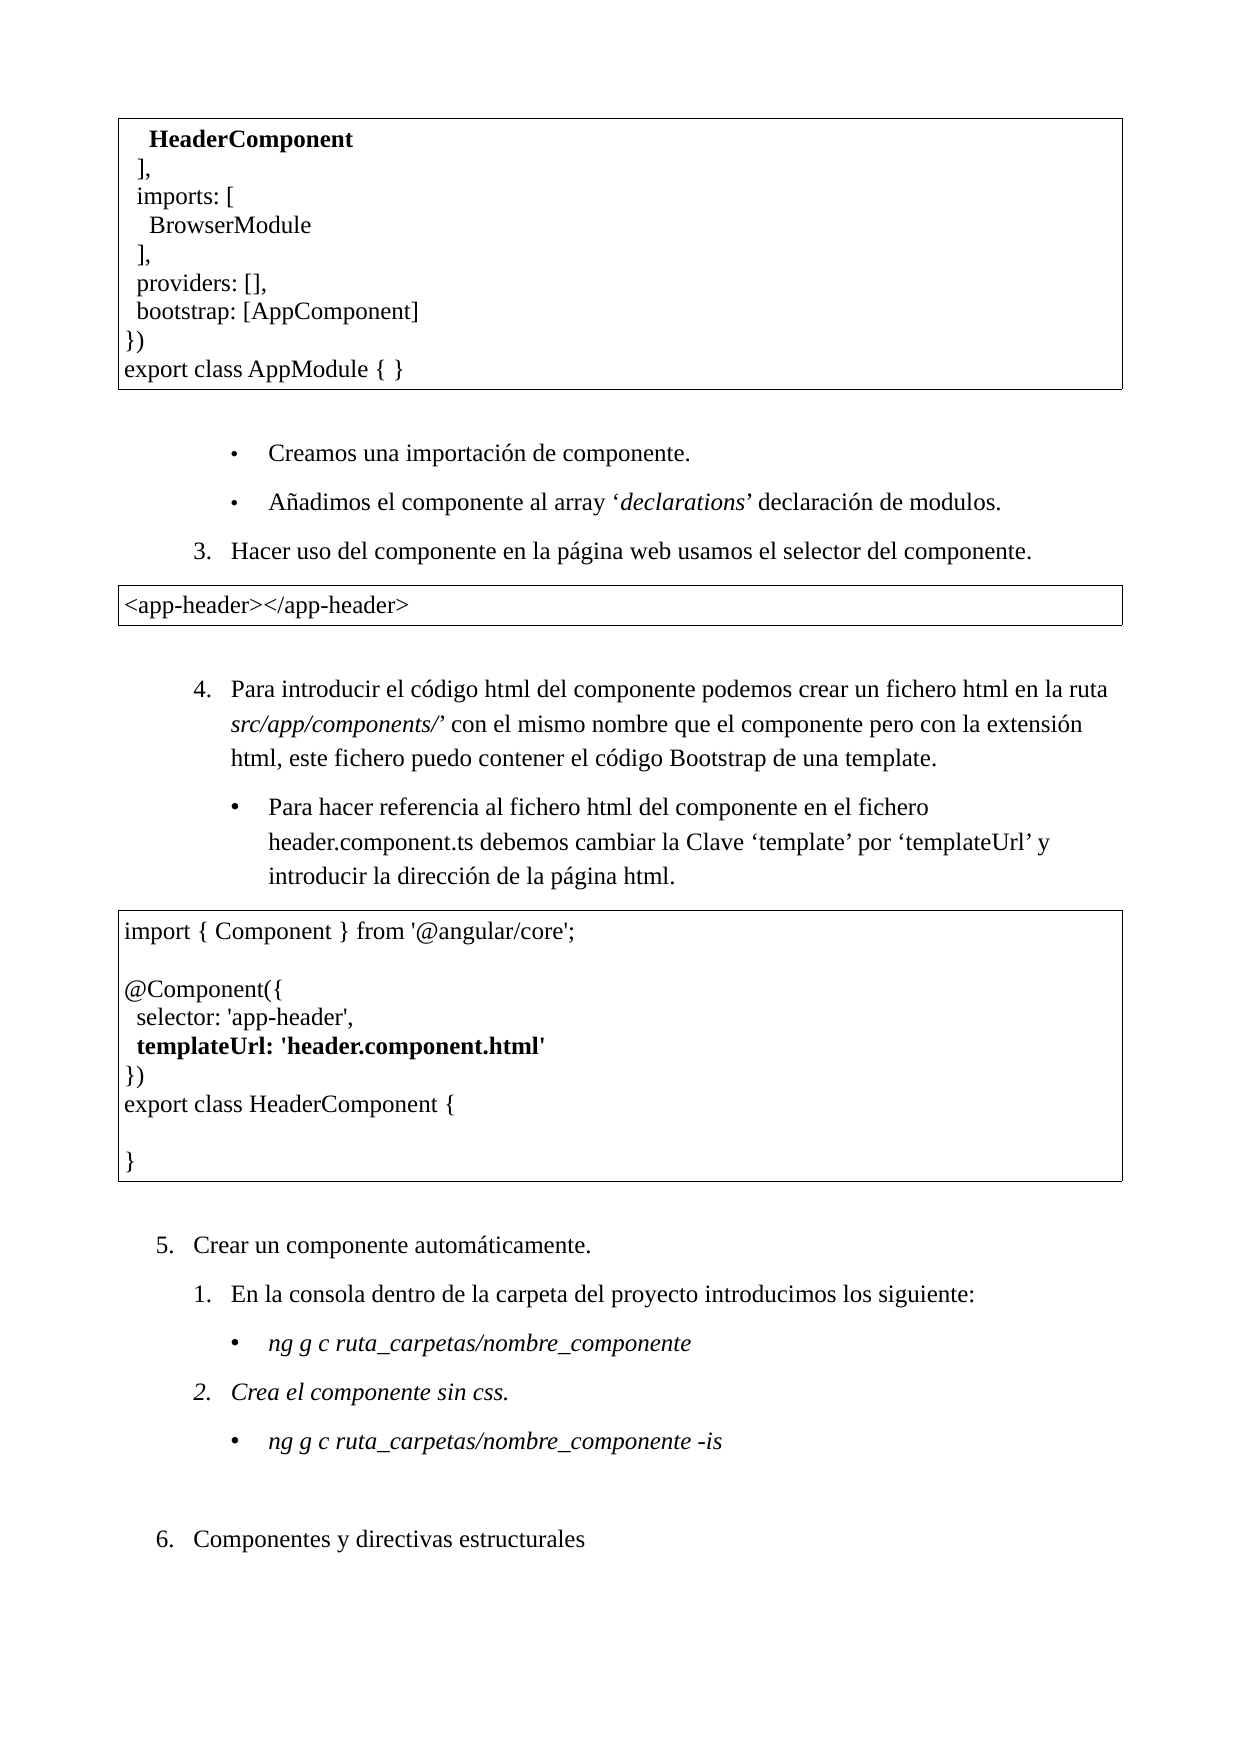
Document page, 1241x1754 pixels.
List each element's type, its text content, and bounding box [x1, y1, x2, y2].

table_header import { Component } from '@angular/core'; @Component({ selector: 'app-header', templateUrl: 'header.component.html' }) export class HeaderComponent { } [119, 911, 1122, 1181]
list Crea el componente sin css. [193, 1377, 1122, 1406]
list En la consola dentro de la carpeta del proyecto introducimos los siguiente: [193, 1279, 1122, 1308]
list Añadimos el componente al array ‘declarations’ declaración de modulos. [231, 487, 1122, 515]
table_header HeaderComponent ], imports: [ BrowserModule ], providers: [], bootstrap: [AppComponent] }) export class AppModule { } [119, 119, 1122, 388]
list Crear un componente automáticamente. [156, 1230, 1122, 1258]
list ng g c ruta_carpetas/nombre_componente -is [231, 1426, 1122, 1455]
list Para hacer referencia al fichero html del componente en el fichero header.component.ts debemos cambiar la Clave ‘template’ por ‘templateUrl’ y introducir la dirección de la página html. [231, 792, 1122, 890]
table_header <app-header></app-header> [119, 586, 1122, 625]
list Hacer uso del componente en la página web usamos el selector del componente. [193, 536, 1122, 564]
list Creamos una importación de componente. [231, 438, 1122, 466]
list Para introducir el código html del componente podemos crear un fichero html en la ruta src/app/components/’ con el mismo nombre que el componente pero con la extensión html, este fichero puedo contener el código Bootstrap de una template. [193, 674, 1122, 772]
list Componentes y directivas estructurales [156, 1524, 1122, 1553]
list ng g c ruta_carpetas/nombre_componente [231, 1328, 1122, 1357]
